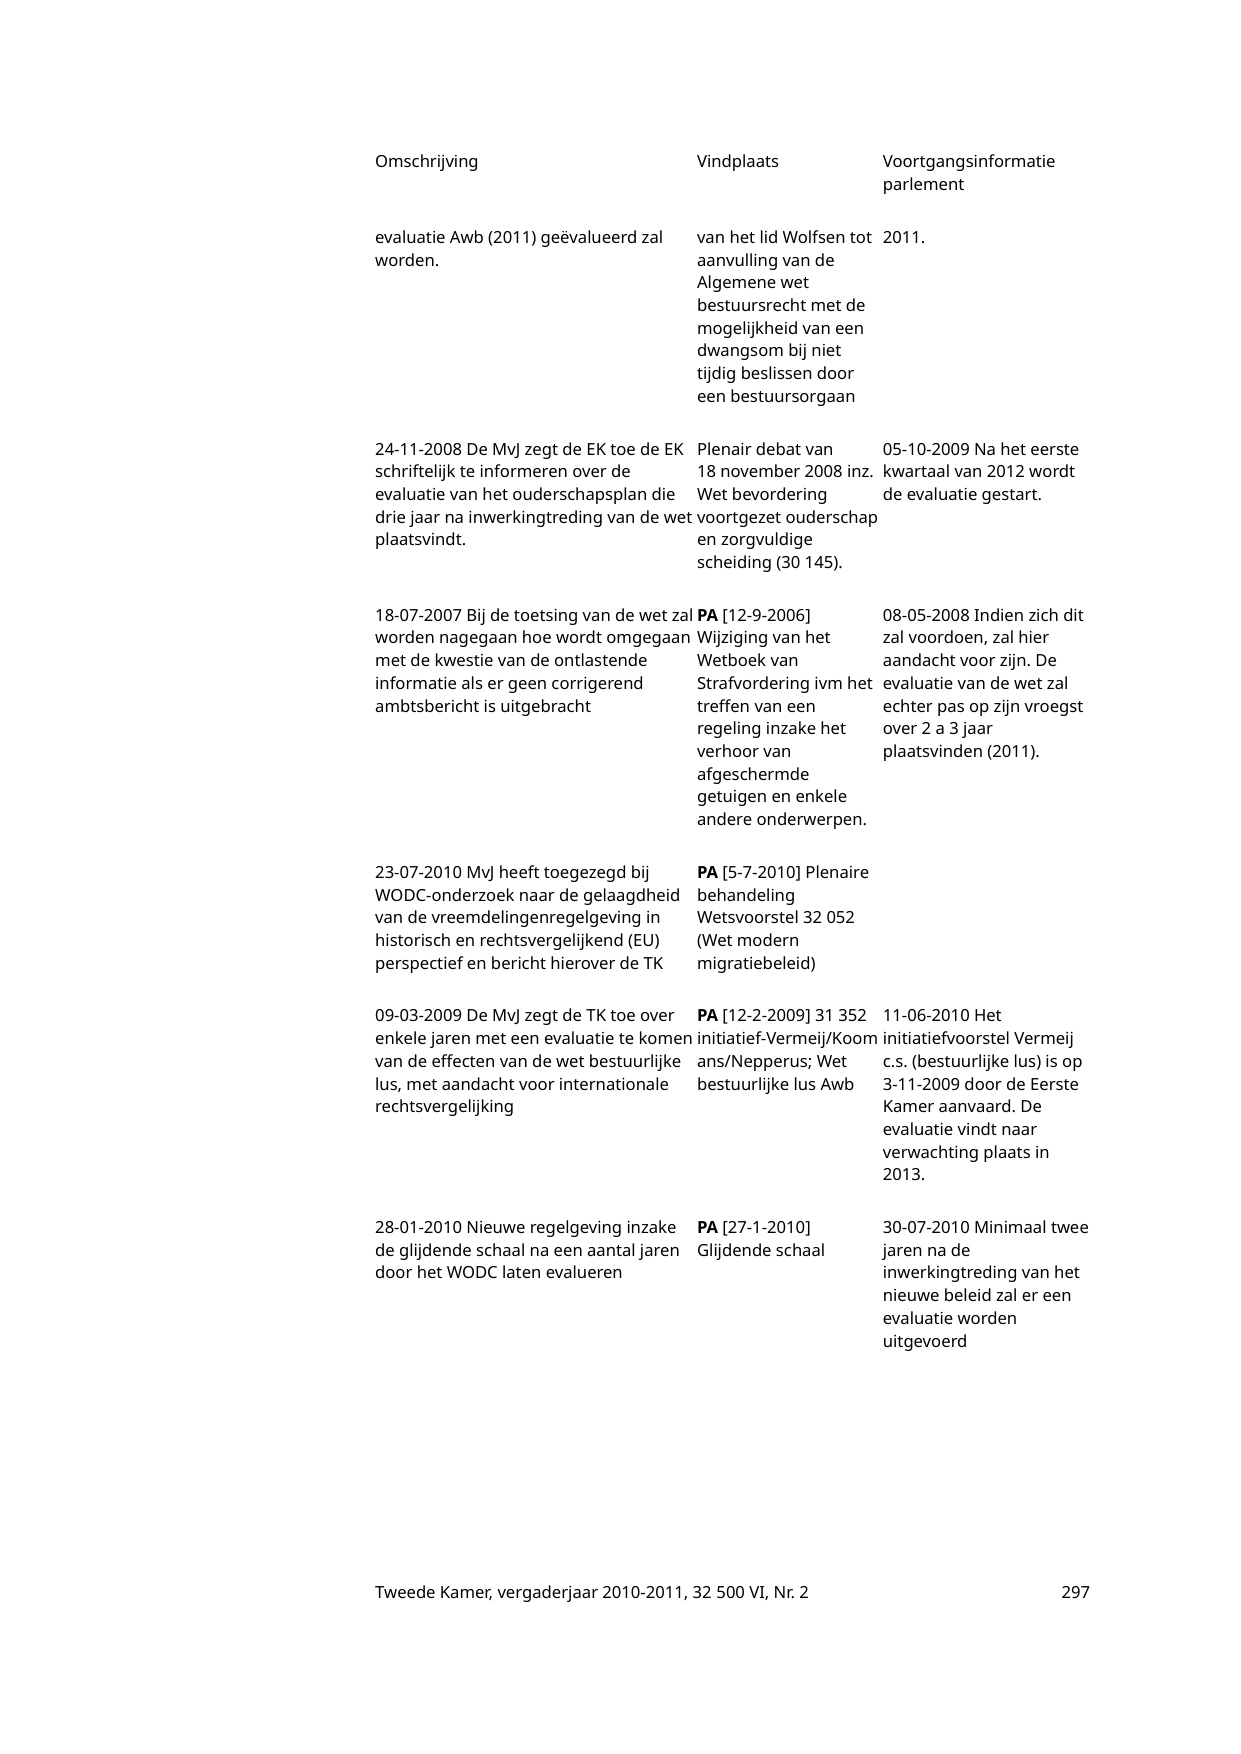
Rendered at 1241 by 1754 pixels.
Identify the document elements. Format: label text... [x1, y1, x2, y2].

table_cell 2011. [883, 225, 1090, 437]
table_cell 30-07-2010 Minimaal twee jaren na de inwerkingtreding van het nieuwe beleid zal er een evaluatie worden uitgevoerd [883, 1216, 1090, 1382]
table_header Omschrijving [375, 150, 697, 225]
table_cell van het lid Wolfsen tot aanvulling van de Algemene wet bestuursrecht met de mogelijkheid van een dwangsom bij niet tijdig beslissen door een bestuursorgaan [697, 225, 883, 437]
table_cell 08-05-2008 Indien zich dit zal voordoen, zal hier aandacht voor zijn. De evaluatie van de wet zal echter pas op zijn vroegst over 2 a 3 jaar plaatsvinden (2011). [883, 603, 1090, 860]
table_cell 05-10-2009 Na het eerste kwartaal van 2012 wordt de evaluatie gestart. [883, 437, 1090, 603]
table_cell PA [12-9-2006] Wijziging van het Wetboek van Strafvordering ivm het treffen van een regeling inzake het verhoor van afgeschermde getuigen en enkele andere onderwerpen. [697, 603, 883, 860]
table_cell PA [12-2-2009] 31 352 initiatief-Vermeij/Koomans/Nepperus; Wet bestuurlijke lus Awb [697, 1004, 883, 1216]
table_cell 23-07-2010 MvJ heeft toegezegd bij WODC-onderzoek naar de gelaagdheid van de vreemdelingenregelgeving in historisch en rechtsvergelijkend (EU) perspectief en bericht hierover de TK [375, 860, 697, 1004]
table_cell Plenair debat van 18 november 2008 inz. Wet bevordering voortgezet ouderschap en zorgvuldige scheiding (30 145). [697, 437, 883, 603]
table_cell 18-07-2007 Bij de toetsing van de wet zal worden nagegaan hoe wordt omgegaan met de kwestie van de ontlastende informatie als er geen corrigerend ambtsbericht is uitgebracht [375, 603, 697, 860]
table_header Voortgangsinformatie parlement [883, 150, 1090, 225]
table_cell 11-06-2010 Het initiatiefvoorstel Vermeij c.s. (bestuurlijke lus) is op 3-11-2009 door de Eerste Kamer aanvaard. De evaluatie vindt naar verwachting plaats in 2013. [883, 1004, 1090, 1216]
table_cell PA [5-7-2010] Plenaire behandeling Wetsvoorstel 32 052 (Wet modern migratiebeleid) [697, 860, 883, 1004]
table_cell 09-03-2009 De MvJ zegt de TK toe over enkele jaren met een evaluatie te komen van de effecten van de wet bestuurlijke lus, met aandacht voor internationale rechtsvergelijking [375, 1004, 697, 1216]
table_cell 24-11-2008 De MvJ zegt de EK toe de EK schriftelijk te informeren over de evaluatie van het ouderschapsplan die drie jaar na inwerkingtreding van de wet plaatsvindt. [375, 437, 697, 603]
table_cell 28-01-2010 Nieuwe regelgeving inzake de glijdende schaal na een aantal jaren door het WODC laten evalueren [375, 1216, 697, 1382]
table_cell evaluatie Awb (2011) geëvalueerd zal worden. [375, 225, 697, 437]
table_cell [883, 860, 1090, 1004]
table_header Vindplaats [697, 150, 883, 225]
table_cell PA [27-1-2010] Glijdende schaal [697, 1216, 883, 1382]
